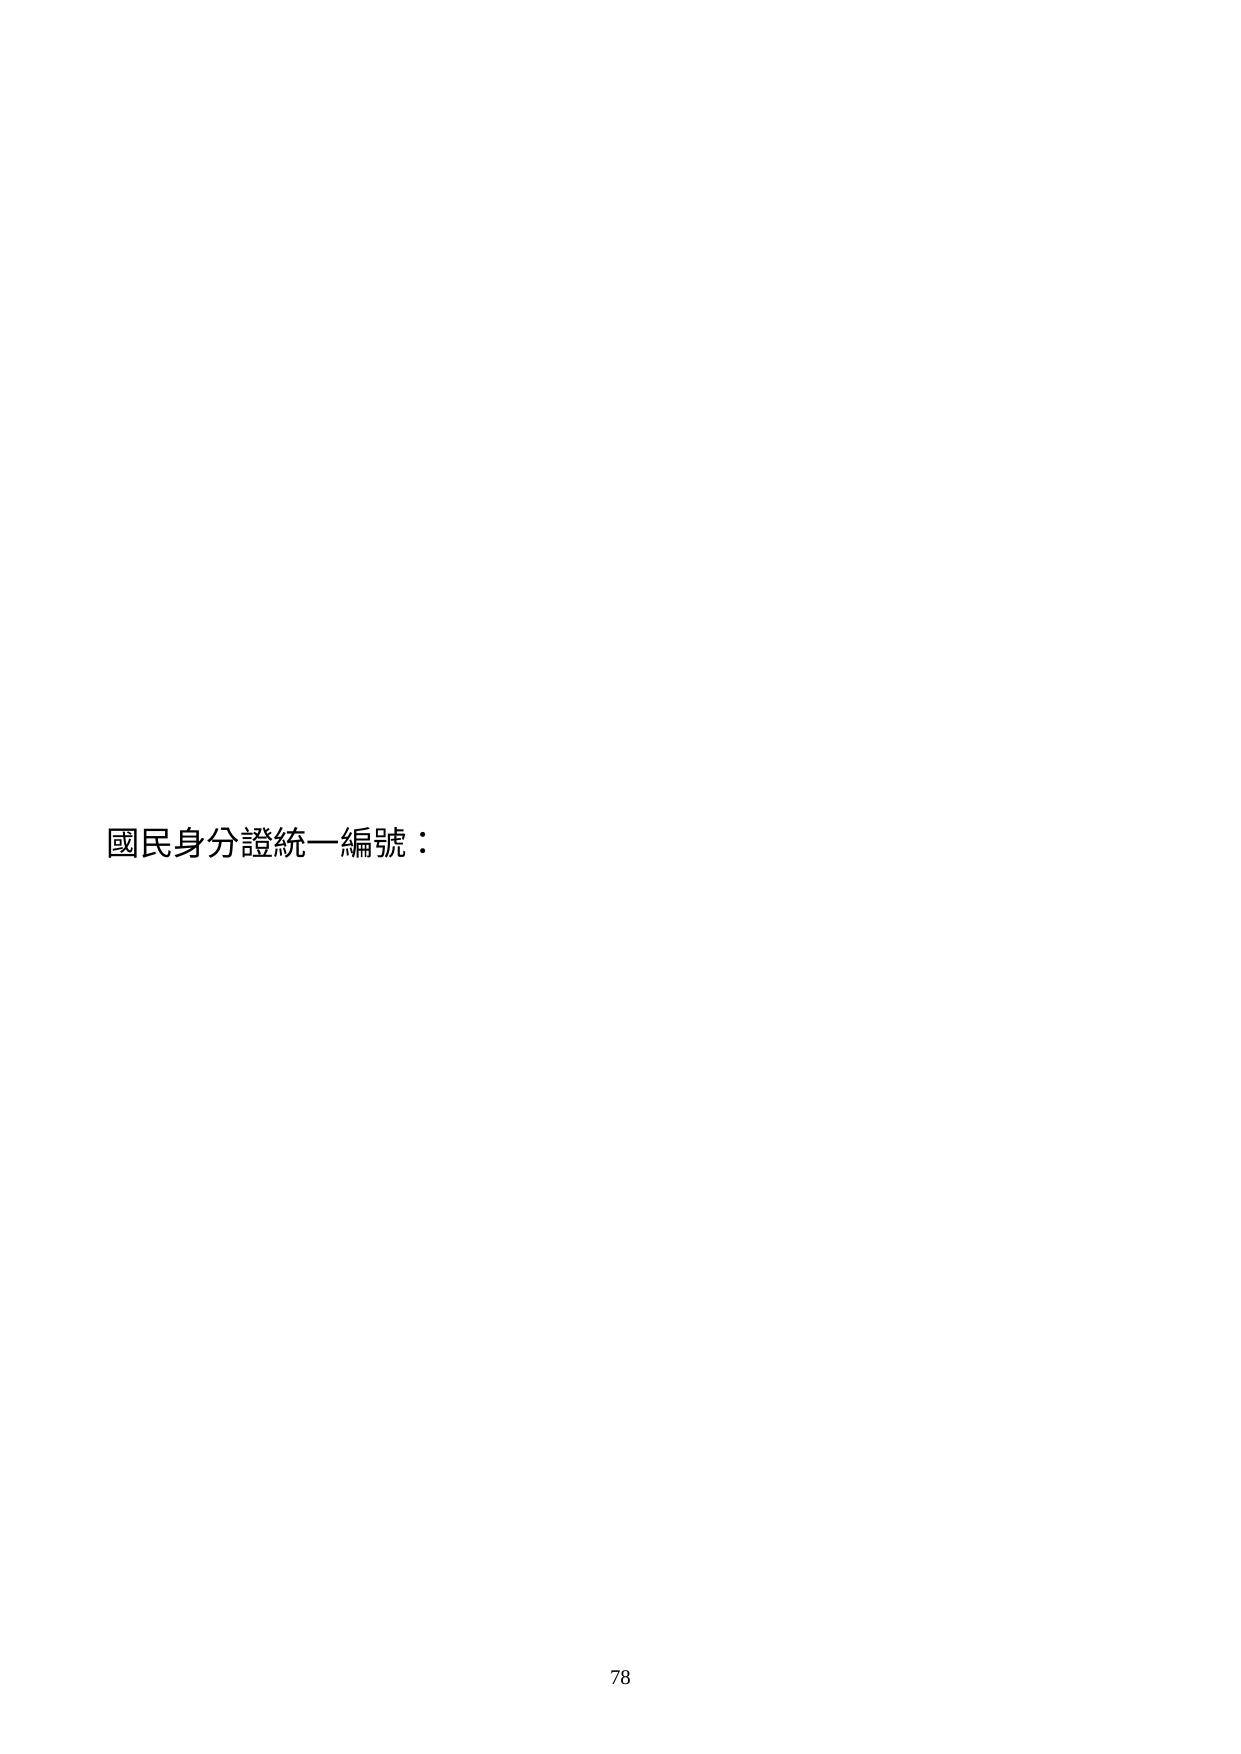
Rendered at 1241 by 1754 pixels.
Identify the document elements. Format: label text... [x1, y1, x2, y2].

text 國民身分證統一編號： [106, 800, 1134, 862]
